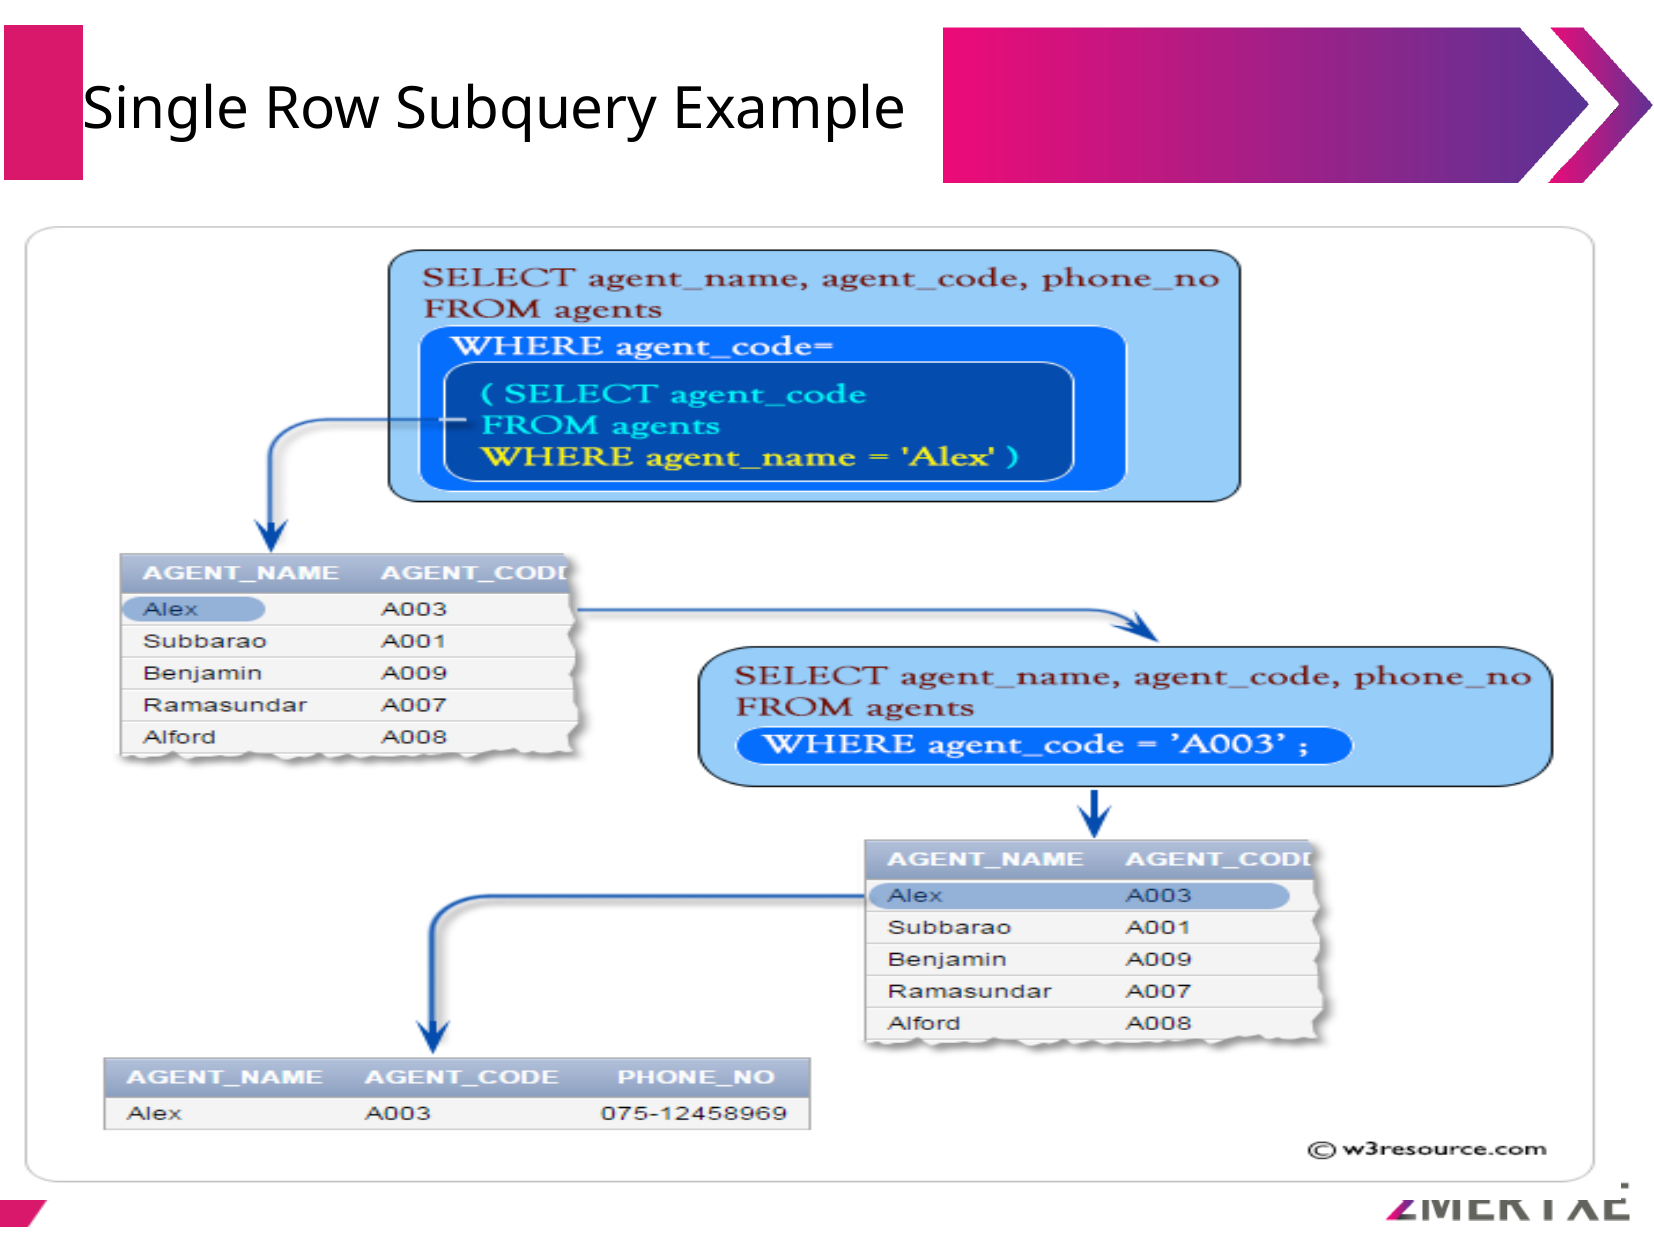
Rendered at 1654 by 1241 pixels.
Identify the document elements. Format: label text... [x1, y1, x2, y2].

picture [0, 209, 1631, 1221]
title Single Row Subquery Example [82, 2, 1571, 209]
picture [1571, 27, 1653, 183]
